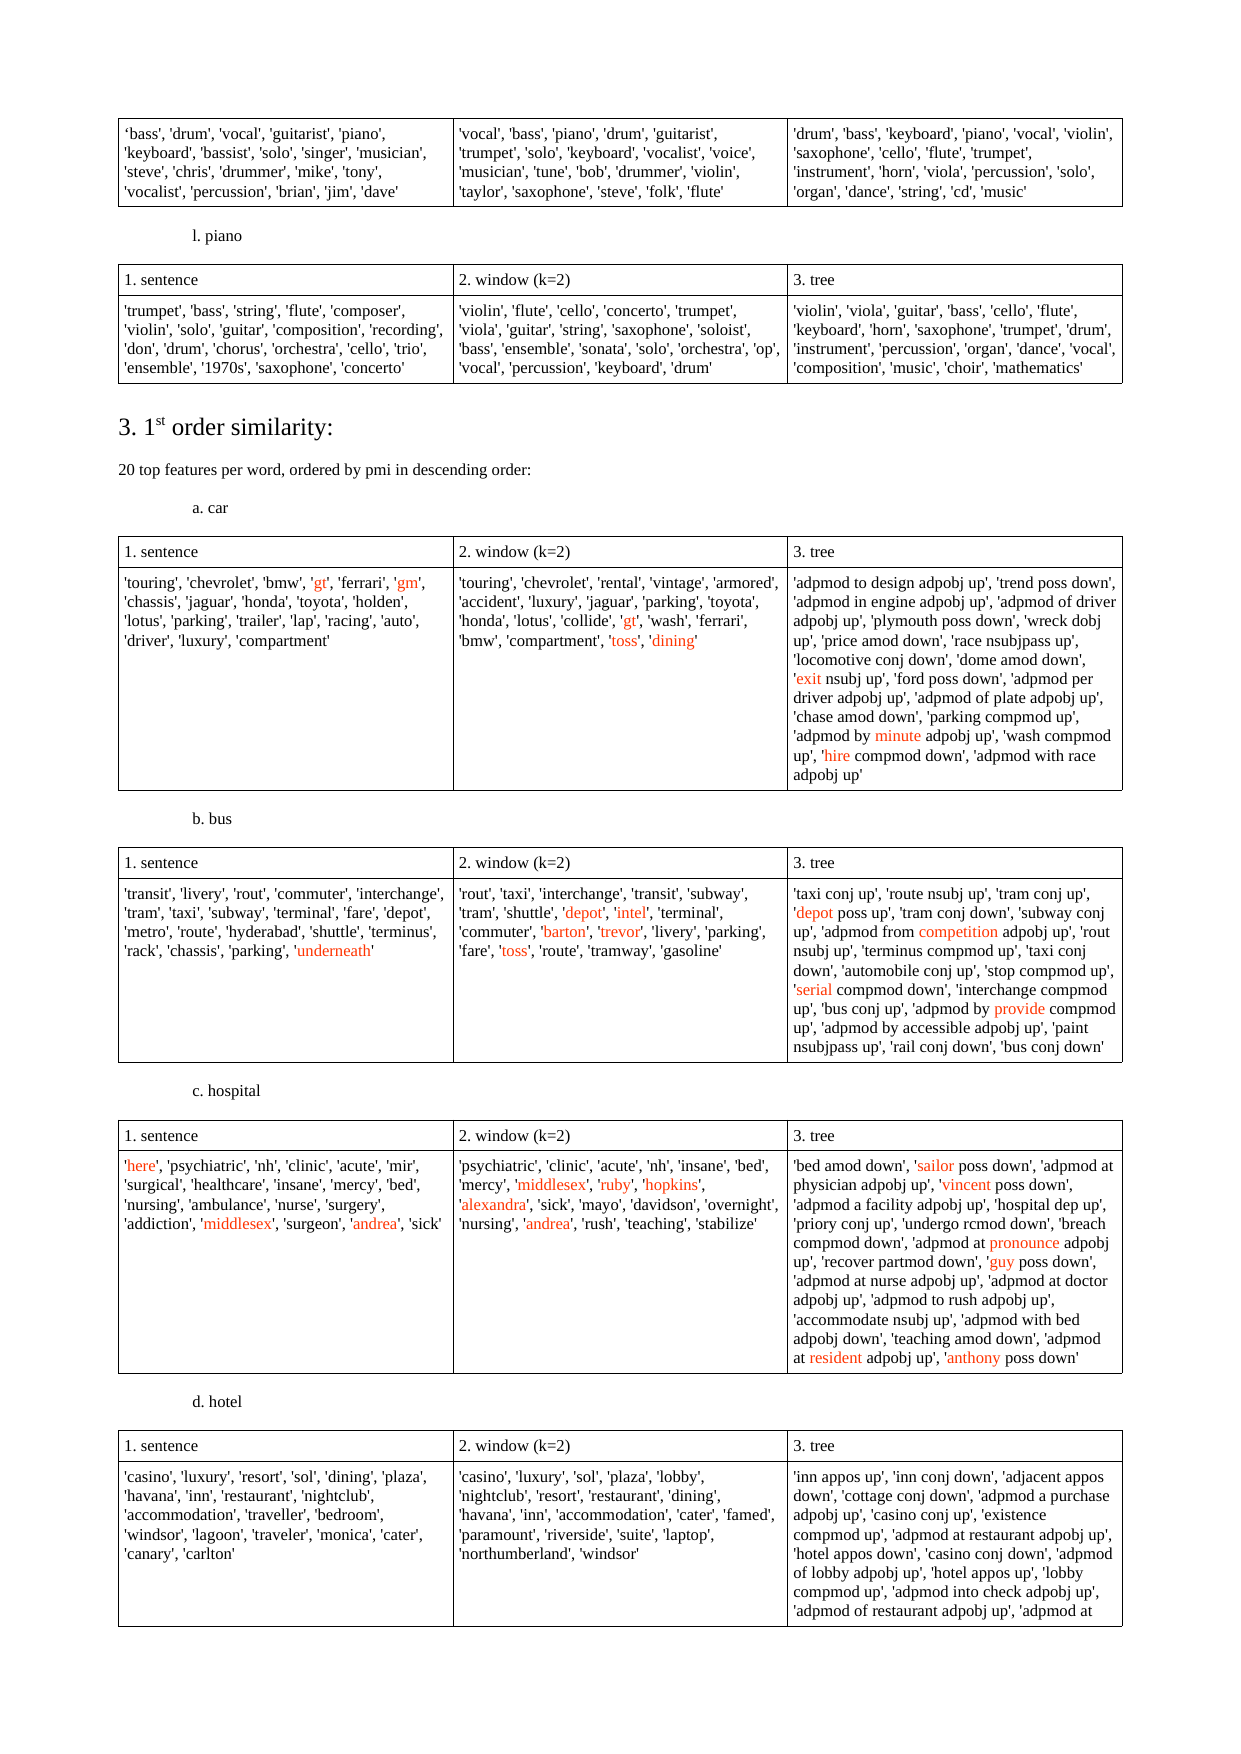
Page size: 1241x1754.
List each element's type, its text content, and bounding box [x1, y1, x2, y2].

table_cell 'trumpet', 'bass', 'string', 'flute', 'composer', 'violin', 'solo', 'guitar', 'composition', 'recording', 'don', 'drum', 'chorus', 'orchestra', 'cello', 'trio', 'ensemble', '1970s', 'saxophone', 'concerto' [119, 296, 453, 383]
text l. piano [118, 226, 1122, 245]
table_header 2. window (k=2) [454, 1431, 787, 1461]
table_cell 'here', 'psychiatric', 'nh', 'clinic', 'acute', 'mir', 'surgical', 'healthcare', 'insane', 'mercy', 'bed', 'nursing', 'ambulance', 'nurse', 'surgery', 'addiction', 'middlesex', 'surgeon', 'andrea', 'sick' [119, 1151, 453, 1373]
table_cell 'transit', 'livery', 'rout', 'commuter', 'interchange', 'tram', 'taxi', 'subway', 'terminal', 'fare', 'depot', 'metro', 'route', 'hyderabad', 'shuttle', 'terminus', 'rack', 'chassis', 'parking', 'underneath' [119, 879, 453, 1062]
table_cell 'psychiatric', 'clinic', 'acute', 'nh', 'insane', 'bed', 'mercy', 'middlesex', 'ruby', 'hopkins', 'alexandra', 'sick', 'mayo', 'davidson', 'overnight', 'nursing', 'andrea', 'rush', 'teaching', 'stabilize' [454, 1151, 787, 1373]
table_header 3. tree [788, 265, 1122, 295]
text a. car [118, 498, 1122, 517]
table_cell 'casino', 'luxury', 'sol', 'plaza', 'lobby', 'nightclub', 'resort', 'restaurant', 'dining', 'havana', 'inn', 'accommodation', 'cater', 'famed', 'paramount', 'riverside', 'suite', 'laptop', 'northumberland', 'windsor' [454, 1462, 787, 1626]
table_cell 'adpmod to design adpobj up', 'trend poss down', 'adpmod in engine adpobj up', 'adpmod of driver adpobj up', 'plymouth poss down', 'wreck dobj up', 'price amod down', 'race nsubjpass up', 'locomotive conj down', 'dome amod down', 'exit nsubj up', 'ford poss down', 'adpmod per driver adpobj up', 'adpmod of plate adpobj up', 'chase amod down', 'parking compmod up', 'adpmod by minute adpobj up', 'wash compmod up', 'hire compmod down', 'adpmod with race adpobj up' [788, 568, 1122, 789]
table_header 1. sentence [119, 848, 453, 878]
table_header 3. tree [788, 537, 1122, 567]
table_cell 'touring', 'chevrolet', 'bmw', 'gt', 'ferrari', 'gm', 'chassis', 'jaguar', 'honda', 'toyota', 'holden', 'lotus', 'parking', 'trailer', 'lap', 'racing', 'auto', 'driver', 'luxury', 'compartment' [119, 568, 453, 789]
table_cell 'vocal', 'bass', 'piano', 'drum', 'guitarist', 'trumpet', 'solo', 'keyboard', 'vocalist', 'voice', 'musician', 'tune', 'bob', 'drummer', 'violin', 'taylor', 'saxophone', 'steve', 'folk', 'flute' [454, 119, 787, 206]
text b. bus [118, 809, 1122, 828]
table_cell 'violin', 'viola', 'guitar', 'bass', 'cello', 'flute', 'keyboard', 'horn', 'saxophone', 'trumpet', 'drum', 'instrument', 'percussion', 'organ', 'dance', 'vocal', 'composition', 'music', 'choir', 'mathematics' [788, 296, 1122, 383]
table_header 2. window (k=2) [454, 265, 787, 295]
table_cell 'bed amod down', 'sailor poss down', 'adpmod at physician adpobj up', 'vincent poss down', 'adpmod a facility adpobj up', 'hospital dep up', 'priory conj up', 'undergo rcmod down', 'breach compmod down', 'adpmod at pronounce adpobj up', 'recover partmod down', 'guy poss down', 'adpmod at nurse adpobj up', 'adpmod at doctor adpobj up', 'adpmod to rush adpobj up', 'accommodate nsubj up', 'adpmod with bed adpobj down', 'teaching amod down', 'adpmod at resident adpobj up', 'anthony poss down' [788, 1151, 1122, 1373]
table_header 2. window (k=2) [454, 1121, 787, 1150]
table_header 1. sentence [119, 1121, 453, 1150]
table_cell 'casino', 'luxury', 'resort', 'sol', 'dining', 'plaza', 'havana', 'inn', 'restaurant', 'nightclub', 'accommodation', 'traveller', 'bedroom', 'windsor', 'lagoon', 'traveler', 'monica', 'cater', 'canary', 'carlton' [119, 1462, 453, 1626]
text d. hotel [118, 1392, 1122, 1411]
table_header 2. window (k=2) [454, 848, 787, 878]
table_header 2. window (k=2) [454, 537, 787, 567]
table_cell 'taxi conj up', 'route nsubj up', 'tram conj up', 'depot poss up', 'tram conj down', 'subway conj up', 'adpmod from competition adpobj up', 'rout nsubj up', 'terminus compmod up', 'taxi conj down', 'automobile conj up', 'stop compmod up', 'serial compmod down', 'interchange compmod up', 'bus conj up', 'adpmod by provide compmod up', 'adpmod by accessible adpobj up', 'paint nsubjpass up', 'rail conj down', 'bus conj down' [788, 879, 1122, 1062]
table_header 3. tree [788, 1431, 1122, 1461]
text c. hospital [118, 1081, 1122, 1100]
table_cell 'inn appos up', 'inn conj down', 'adjacent appos down', 'cottage conj down', 'adpmod a purchase adpobj up', 'casino conj up', 'existence compmod up', 'adpmod at restaurant adpobj up', 'hotel appos down', 'casino conj down', 'adpmod of lobby adpobj up', 'hotel appos up', 'lobby compmod up', 'adpmod into check adpobj up', 'adpmod of restaurant adpobj up', 'adpmod at [788, 1462, 1122, 1626]
table_header 3. tree [788, 1121, 1122, 1150]
table_header 1. sentence [119, 537, 453, 567]
table_cell 'touring', 'chevrolet', 'rental', 'vintage', 'armored', 'accident', 'luxury', 'jaguar', 'parking', 'toyota', 'honda', 'lotus', 'collide', 'gt', 'wash', 'ferrari', 'bmw', 'compartment', 'toss', 'dining' [454, 568, 787, 789]
table_header 3. tree [788, 848, 1122, 878]
table_header 1. sentence [119, 1431, 453, 1461]
table_header 1. sentence [119, 265, 453, 295]
text 20 top features per word, ordered by pmi in descending order: [118, 460, 1122, 479]
table_cell 'rout', 'taxi', 'interchange', 'transit', 'subway', 'tram', 'shuttle', 'depot', 'intel', 'terminal', 'commuter', 'barton', 'trevor', 'livery', 'parking', 'fare', 'toss', 'route', 'tramway', 'gasoline' [454, 879, 787, 1062]
table_cell 'violin', 'flute', 'cello', 'concerto', 'trumpet', 'viola', 'guitar', 'string', 'saxophone', 'soloist', 'bass', 'ensemble', 'sonata', 'solo', 'orchestra', 'op', 'vocal', 'percussion', 'keyboard', 'drum' [454, 296, 787, 383]
text 3. 1st order similarity: [118, 412, 1122, 441]
table_cell ‘bass', 'drum', 'vocal', 'guitarist', 'piano', 'keyboard', 'bassist', 'solo', 'singer', 'musician', 'steve', 'chris', 'drummer', 'mike', 'tony', 'vocalist', 'percussion', 'brian', 'jim', 'dave' [119, 119, 453, 206]
table_cell 'drum', 'bass', 'keyboard', 'piano', 'vocal', 'violin', 'saxophone', 'cello', 'flute', 'trumpet', 'instrument', 'horn', 'viola', 'percussion', 'solo', 'organ', 'dance', 'string', 'cd', 'music' [788, 119, 1122, 206]
